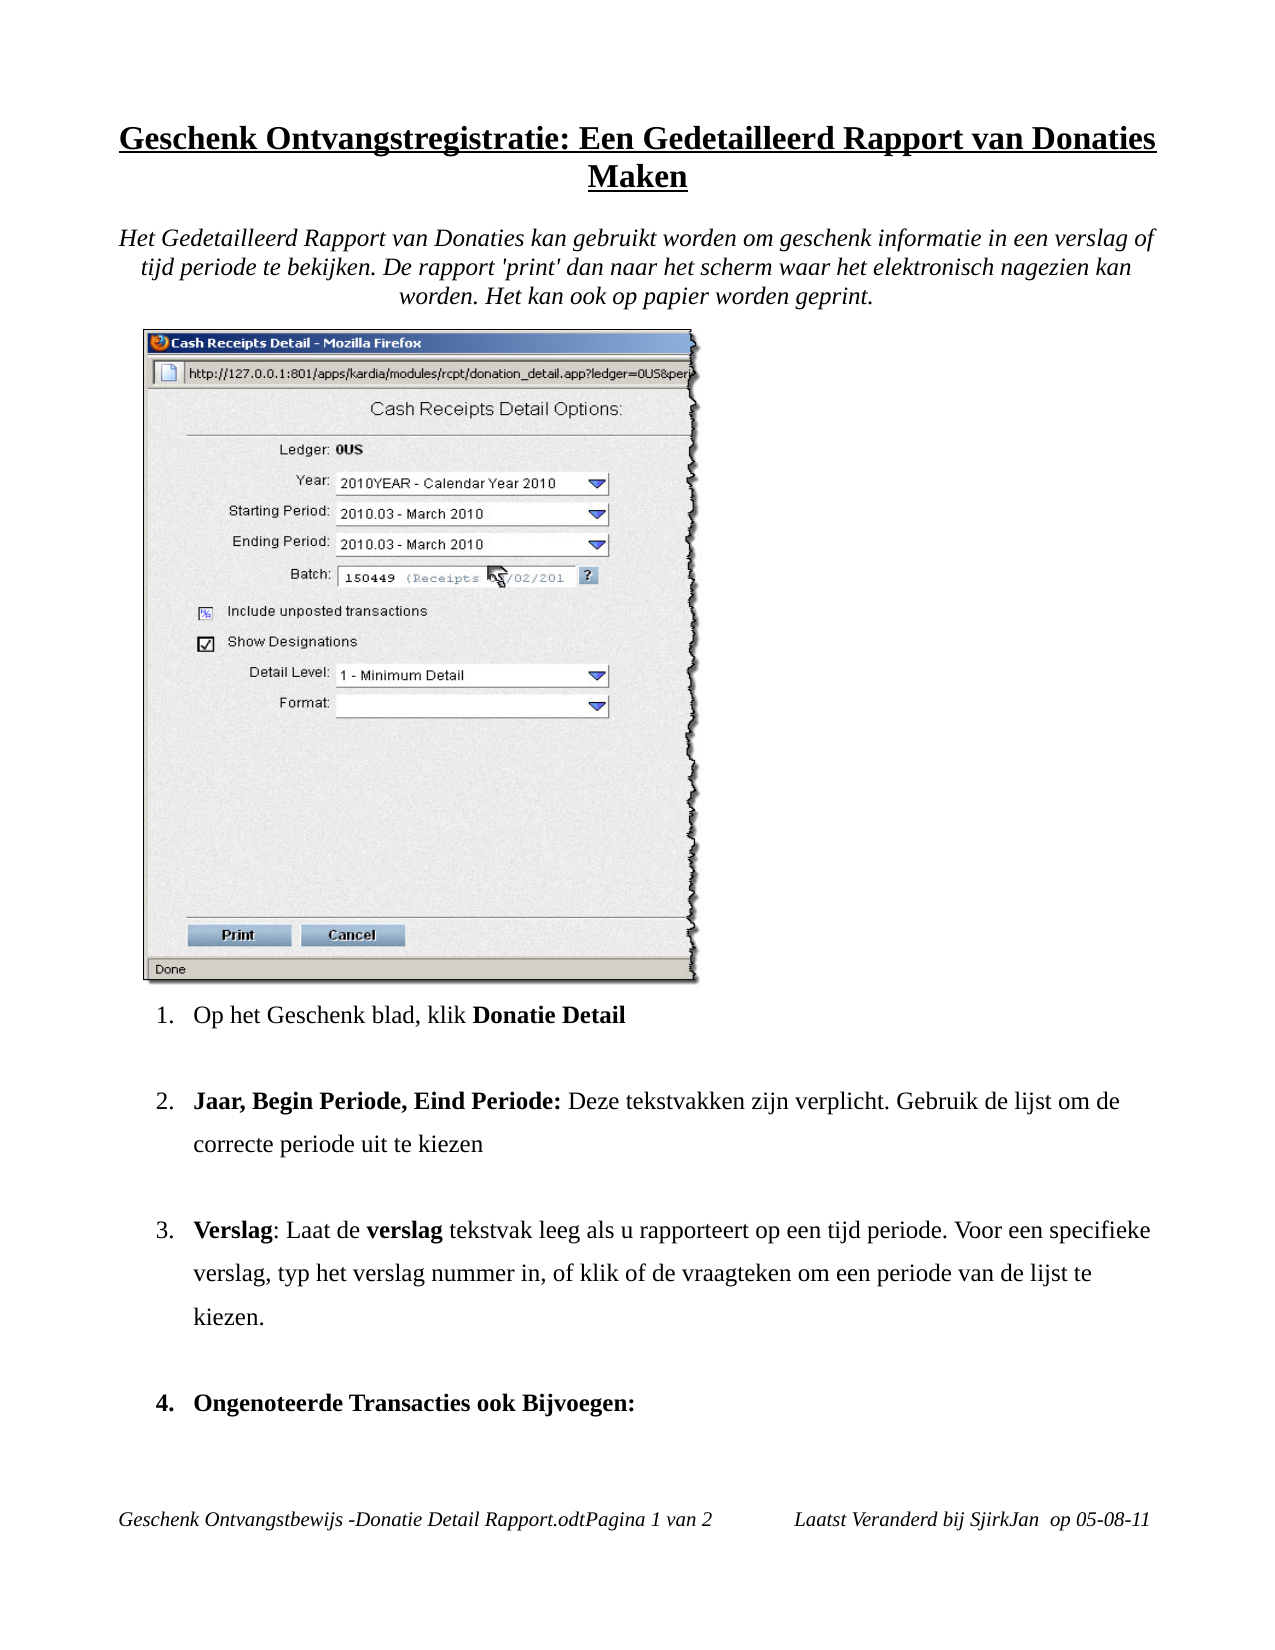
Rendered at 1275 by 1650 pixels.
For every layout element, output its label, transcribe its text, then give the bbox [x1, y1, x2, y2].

list Jaar, Begin Periode, Eind Periode: Deze tekstvakken zijn verplicht. Gebruik de lijst om de correcte periode uit te kiezen [156, 1086, 1157, 1201]
text Het Gedetailleerd Rapport van Donaties kan gebruikt worden om geschenk informatie in een verslag of tijd periode te bekijken. De rapport 'print' dan naar het scherm waar het elektronisch nagezien kan worden. Het kan ook op papier worden geprint. [118, 223, 1157, 310]
list Op het Geschenk blad, klik Donatie Detail [156, 1000, 1157, 1028]
text Geschenk Ontvangstregistratie: Een Gedetailleerd Rapport van Donaties [118, 118, 1157, 151]
picture [143, 329, 705, 990]
text Maken [118, 152, 1157, 195]
list Verslag: Laat de verslag tekstvak leeg als u rapporteert op een tijd periode. Voor een specifieke verslag, typ het verslag nummer in, of klik of de vraagteken om een periode van de lijst te kiezen. [156, 1215, 1157, 1330]
list Ongenoteerde Transacties ook Bijvoegen: [156, 1388, 1157, 1417]
